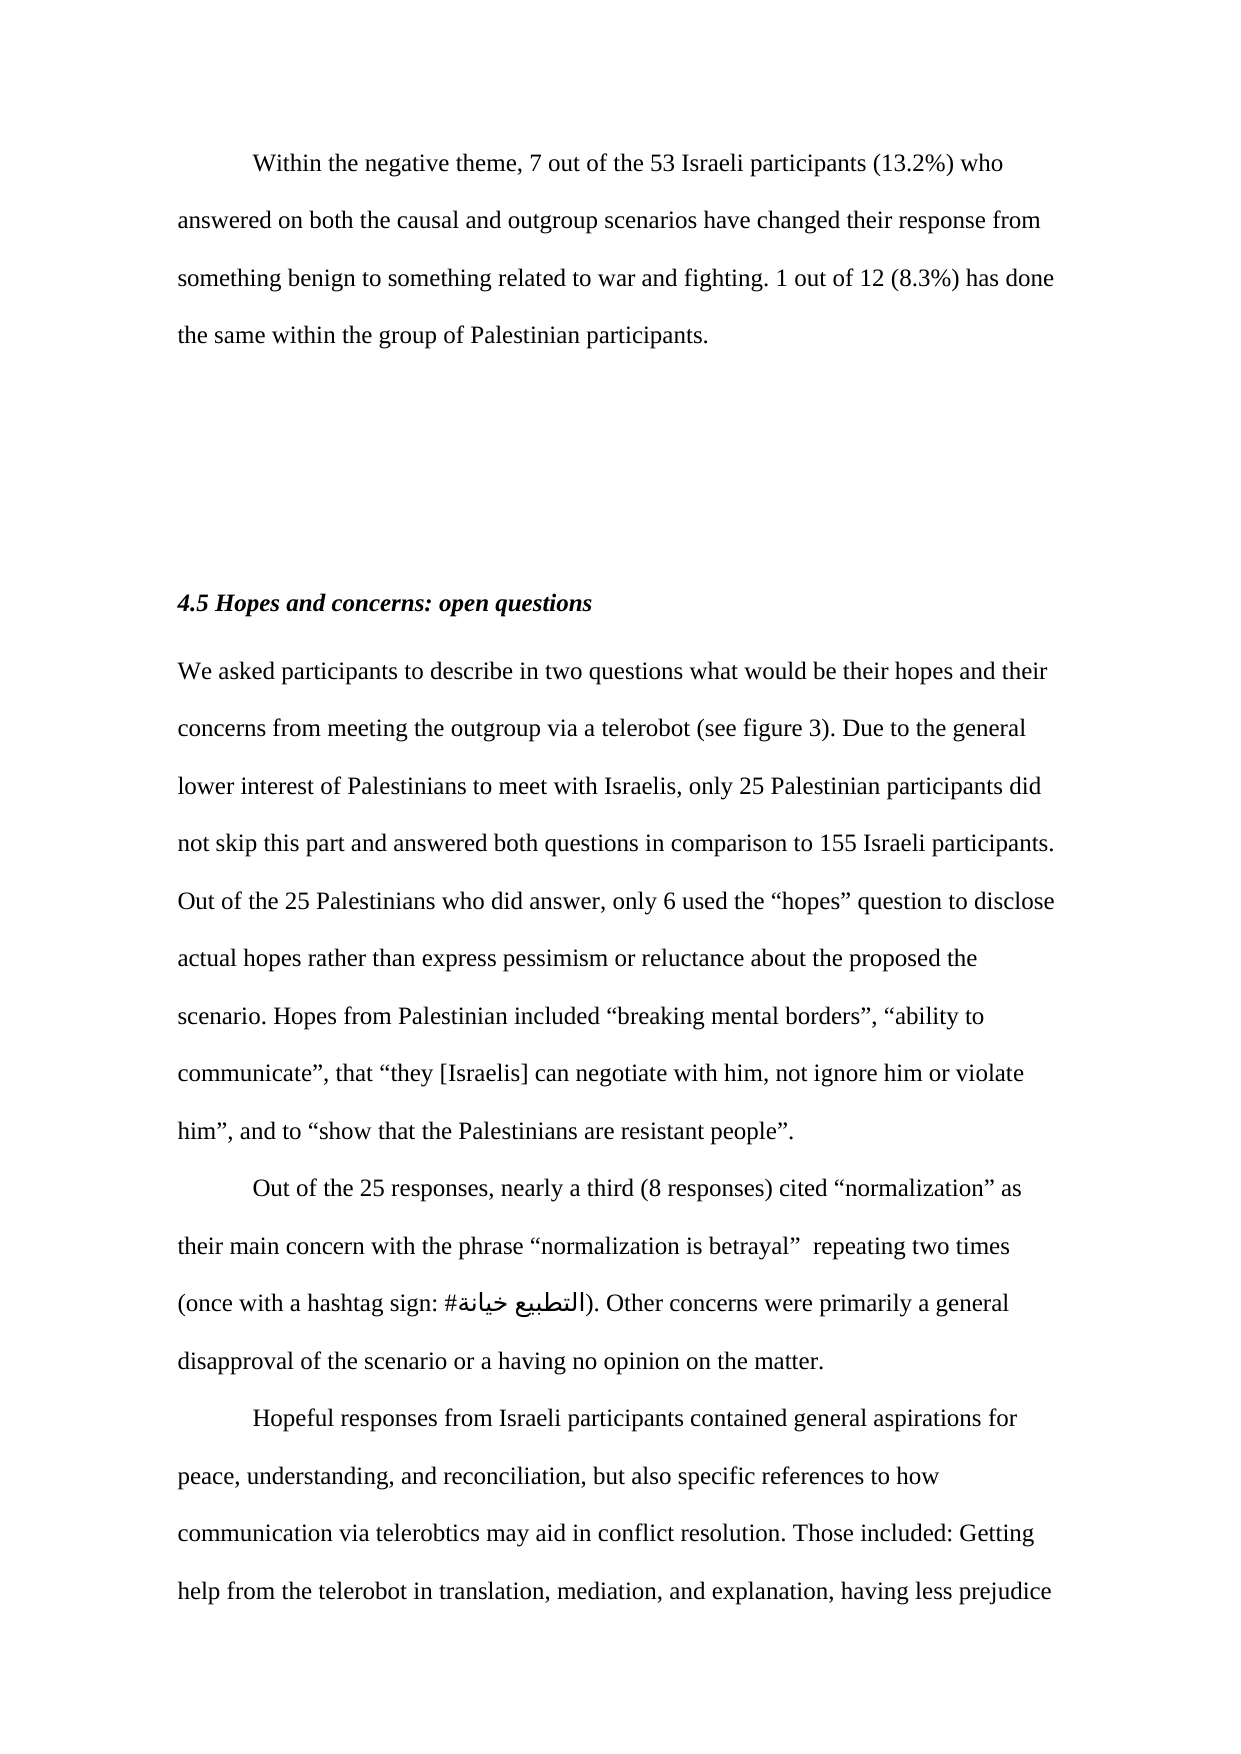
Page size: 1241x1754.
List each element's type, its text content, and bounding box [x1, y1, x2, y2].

text We asked participants to describe in two questions what would be their hopes and their concerns from meeting the outgroup via a telerobot (see figure 3). Due to the general lower interest of Palestinians to meet with Israelis, only 25 Palestinian participants did not skip this part and answered both questions in comparison to 155 Israeli participants. Out of the 25 Palestinians who did answer, only 6 used the “hopes” question to disclose actual hopes rather than express pessimism or reluctance about the proposed the scenario. Hopes from Palestinian included “breaking mental borders”, “ability to communicate”, that “they [Israelis] can negotiate with him, not ignore him or violate him”, and to “show that the Palestinians are resistant people”. [177, 656, 1063, 1144]
subtitle 4.5 Hopes and concerns: open questions [177, 588, 1004, 616]
text Out of the 25 responses, nearly a third (8 responses) cited “normalization” as their main concern with the phrase “normalization is betrayal” repeating two times (once with a hashtag sign: #التطبيع خيانة). Other concerns were primarily a general disapproval of the scenario or a having no opinion on the matter. [177, 1173, 1063, 1374]
text Within the negative theme, 7 out of the 53 Israeli participants (13.2%) who answered on both the causal and outgroup scenarios have changed their response from something benign to something related to war and fighting. 1 out of 12 (8.3%) has done the same within the group of Palestinian participants. [177, 148, 1063, 349]
text Hopeful responses from Israeli participants contained general aspirations for peace, understanding, and reconciliation, but also specific references to how communication via telerobtics may aid in conflict resolution. Those included: Getting help from the telerobot in translation, mediation, and explanation, having less prejudice [177, 1403, 1063, 1604]
